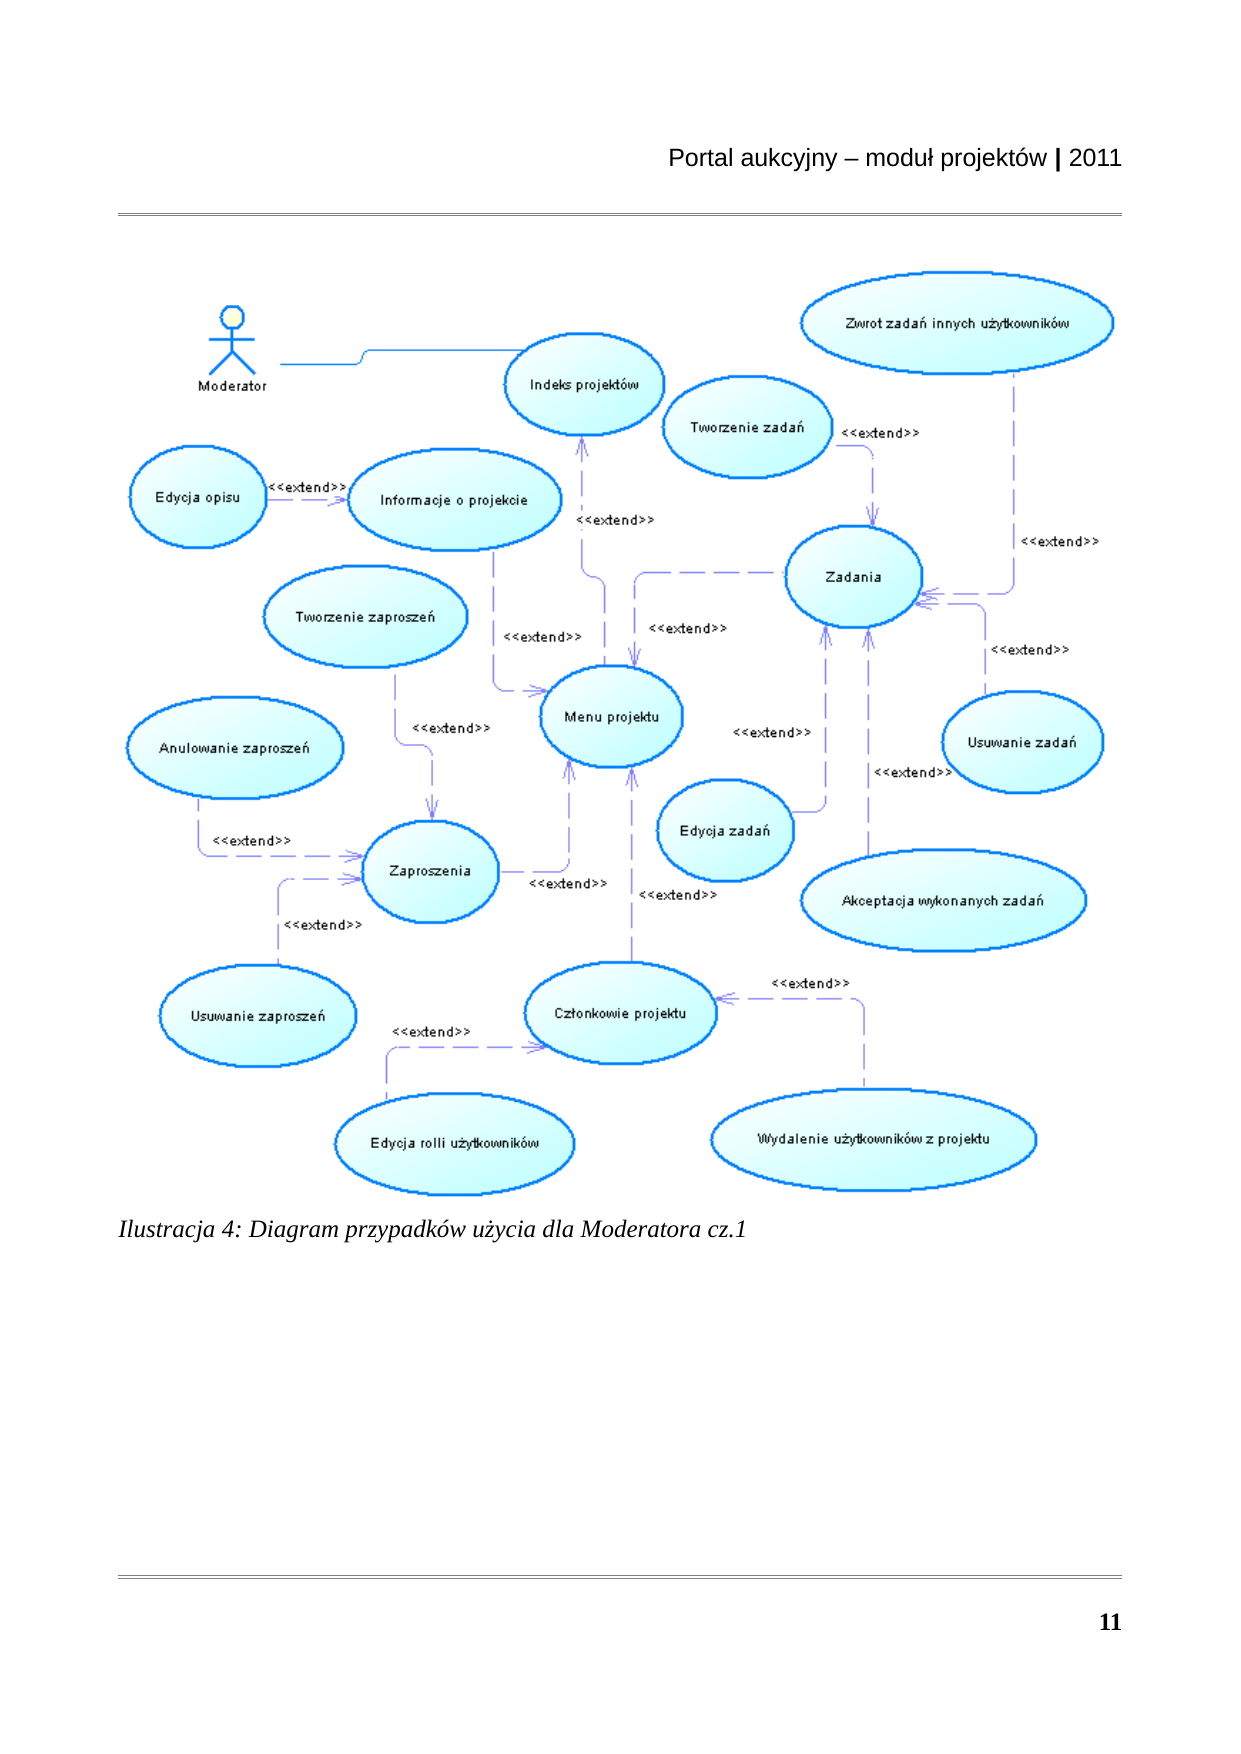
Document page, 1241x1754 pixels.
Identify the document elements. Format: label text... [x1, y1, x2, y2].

text Ilustracja 4: Diagram przypadków użycia dla Moderatora cz.1 [118, 1215, 1122, 1243]
picture [118, 257, 1123, 1215]
